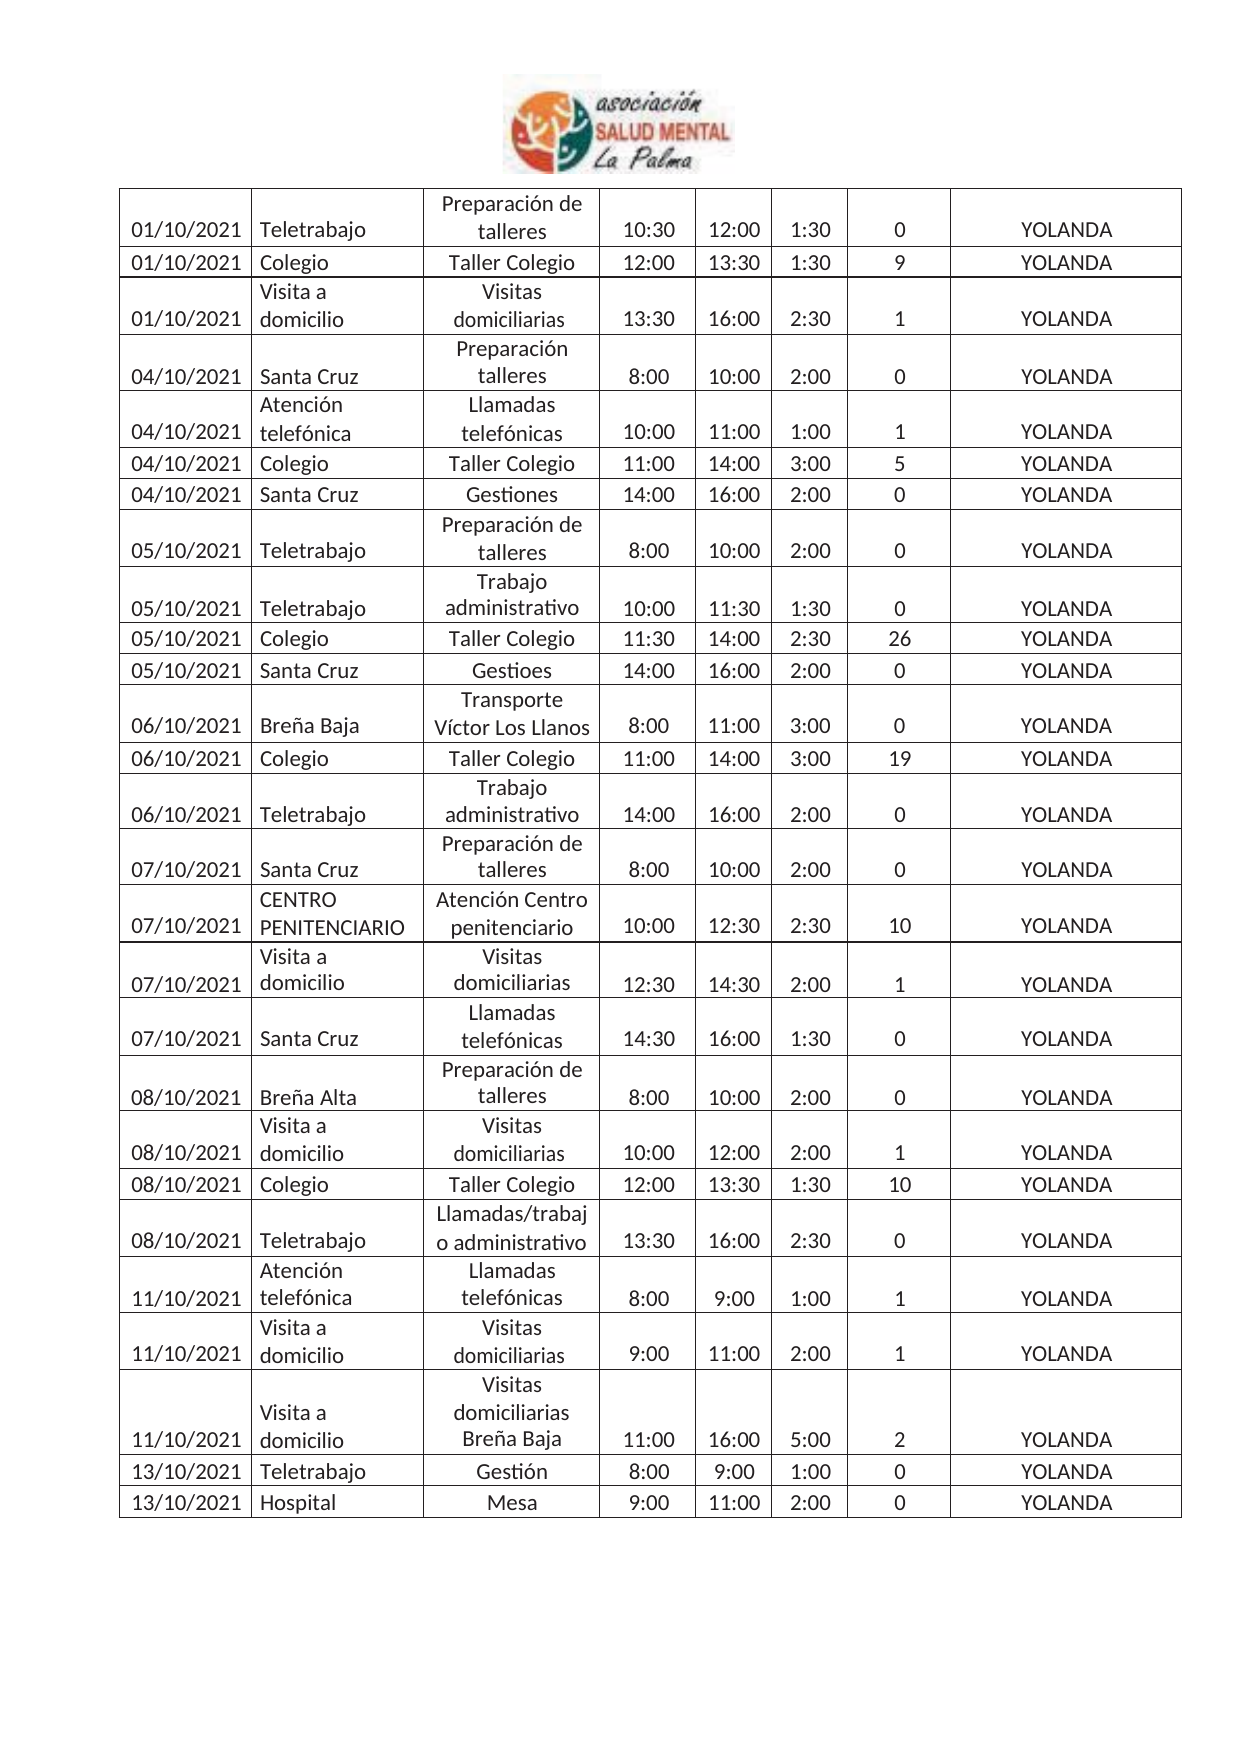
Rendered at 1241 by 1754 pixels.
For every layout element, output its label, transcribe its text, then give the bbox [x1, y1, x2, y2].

table_cell 1 [848, 278, 950, 334]
table_cell Santa Cruz [252, 654, 423, 684]
table_cell YOLANDA [951, 479, 1181, 509]
table_header 1:30 [772, 189, 847, 246]
table_cell 14:00 [600, 774, 695, 828]
table_cell 2:00 [772, 654, 847, 684]
table_cell Atención telefónica [252, 391, 423, 447]
table_cell 11:00 [696, 1313, 771, 1369]
table_cell YOLANDA [951, 623, 1181, 653]
table_cell 11/10/2021 [120, 1257, 251, 1312]
table_cell Preparación de talleres [424, 510, 599, 566]
table_cell Trabajo administrativo [424, 774, 599, 828]
table_cell 10 [848, 885, 950, 941]
table_header 01/10/2021 [120, 189, 251, 246]
table_cell 05/10/2021 [120, 567, 251, 622]
table_cell 5 [848, 448, 950, 478]
table_cell 0 [848, 998, 950, 1054]
table_cell 14:00 [600, 479, 695, 509]
table_cell 16:00 [696, 1370, 771, 1454]
table_cell 04/10/2021 [120, 479, 251, 509]
table_cell 1 [848, 1313, 950, 1369]
table_cell 2:00 [772, 774, 847, 828]
table_cell Santa Cruz [252, 829, 423, 884]
table_cell Hospital [252, 1486, 423, 1517]
table_cell Gestiones [424, 479, 599, 509]
picture [502, 74, 735, 174]
table_cell Santa Cruz [252, 335, 423, 389]
table_cell 04/10/2021 [120, 391, 251, 447]
table_cell 9:00 [600, 1313, 695, 1369]
table_cell Visita a domicilio [252, 943, 423, 997]
table_cell 16:00 [696, 278, 771, 334]
table_cell 11:00 [696, 391, 771, 447]
table_cell 1:00 [772, 1455, 847, 1485]
table_cell Teletrabajo [252, 510, 423, 566]
table_cell 13/10/2021 [120, 1486, 251, 1517]
table_cell 07/10/2021 [120, 998, 251, 1054]
table_cell Taller Colegio [424, 448, 599, 478]
table_cell 1 [848, 1257, 950, 1312]
table_cell 12:30 [600, 943, 695, 997]
table_cell 10:00 [696, 335, 771, 389]
table_cell 11:00 [696, 685, 771, 742]
table_cell 2:00 [772, 1313, 847, 1369]
table_cell 07/10/2021 [120, 885, 251, 941]
table_cell 07/10/2021 [120, 943, 251, 997]
table_cell Visitas domiciliarias [424, 1313, 599, 1369]
table_cell Llamadas telefónicas [424, 1257, 599, 1312]
table_cell YOLANDA [951, 1313, 1181, 1369]
table_cell 11:00 [600, 743, 695, 772]
table_cell 14:00 [600, 654, 695, 684]
table_cell 9:00 [696, 1257, 771, 1312]
table_cell Gestioes [424, 654, 599, 684]
table_cell Atención Centro penitenciario [424, 885, 599, 941]
table_cell 8:00 [600, 829, 695, 884]
table_cell 3:00 [772, 448, 847, 478]
table_cell YOLANDA [951, 774, 1181, 828]
table_cell 12:30 [696, 885, 771, 941]
table_cell Visitas domiciliarias [424, 943, 599, 997]
table_cell 11:00 [600, 448, 695, 478]
table_cell 1:00 [772, 391, 847, 447]
table_cell 11/10/2021 [120, 1313, 251, 1369]
table_cell 04/10/2021 [120, 448, 251, 478]
table_cell 3:00 [772, 685, 847, 742]
table_cell Llamadas telefónicas [424, 391, 599, 447]
table_cell 8:00 [600, 685, 695, 742]
table_cell 8:00 [600, 1455, 695, 1485]
table_cell Preparación de talleres [424, 829, 599, 884]
table_header Preparación de talleres [424, 189, 599, 246]
table_cell 01/10/2021 [120, 247, 251, 276]
table_cell 8:00 [600, 1056, 695, 1110]
table_cell 10:00 [600, 391, 695, 447]
table_cell Mesa [424, 1486, 599, 1517]
table_cell Visita a domicilio [252, 1111, 423, 1168]
table_header 10:30 [600, 189, 695, 246]
table_cell Transporte Víctor Los Llanos [424, 685, 599, 742]
table_cell YOLANDA [951, 1486, 1181, 1517]
table_cell 2:00 [772, 335, 847, 389]
table_cell Taller Colegio [424, 1169, 599, 1198]
table_cell 11:00 [600, 1370, 695, 1454]
table_cell YOLANDA [951, 943, 1181, 997]
table_cell 8:00 [600, 335, 695, 389]
table_cell 04/10/2021 [120, 335, 251, 389]
table_cell Taller Colegio [424, 623, 599, 653]
table_cell Llamadas telefónicas [424, 998, 599, 1054]
table_cell Atención telefónica [252, 1257, 423, 1312]
table_cell 13/10/2021 [120, 1455, 251, 1485]
table_cell Breña Alta [252, 1056, 423, 1110]
table_cell 13:30 [696, 1169, 771, 1198]
table_cell 0 [848, 1200, 950, 1256]
table_cell 14:30 [600, 998, 695, 1054]
table_cell Santa Cruz [252, 998, 423, 1054]
table_cell 11:30 [600, 623, 695, 653]
table_cell 1:00 [772, 1257, 847, 1312]
table_cell 11/10/2021 [120, 1370, 251, 1454]
table_cell 9:00 [600, 1486, 695, 1517]
table_cell 2:30 [772, 278, 847, 334]
table_cell Visita a domicilio [252, 1313, 423, 1369]
table_cell Visitas domiciliarias Breña Baja [424, 1370, 599, 1454]
table_cell YOLANDA [951, 1370, 1181, 1454]
table_cell 06/10/2021 [120, 685, 251, 742]
table_cell 10 [848, 1169, 950, 1198]
table_cell 10:00 [696, 510, 771, 566]
table_cell 2:00 [772, 829, 847, 884]
table_cell YOLANDA [951, 335, 1181, 389]
table_cell 08/10/2021 [120, 1200, 251, 1256]
table_cell YOLANDA [951, 829, 1181, 884]
table_cell Colegio [252, 743, 423, 772]
table_cell 16:00 [696, 654, 771, 684]
table_cell 2:30 [772, 1200, 847, 1256]
table_cell 10:00 [696, 1056, 771, 1110]
table_cell 14:00 [696, 623, 771, 653]
table_cell 26 [848, 623, 950, 653]
table_cell 16:00 [696, 1200, 771, 1256]
table_cell 07/10/2021 [120, 829, 251, 884]
table_cell 2:30 [772, 623, 847, 653]
table_cell YOLANDA [951, 1200, 1181, 1256]
table_cell YOLANDA [951, 1257, 1181, 1312]
table_cell 2:00 [772, 943, 847, 997]
table_cell Llamadas/trabaj o administrativo [424, 1200, 599, 1256]
table_cell Colegio [252, 1169, 423, 1198]
table_cell YOLANDA [951, 1056, 1181, 1110]
table_cell 05/10/2021 [120, 623, 251, 653]
table_cell 5:00 [772, 1370, 847, 1454]
table_cell YOLANDA [951, 998, 1181, 1054]
table_cell 0 [848, 1486, 950, 1517]
table_cell Trabajo administrativo [424, 567, 599, 622]
table_cell YOLANDA [951, 278, 1181, 334]
table_cell 11:00 [696, 1486, 771, 1517]
table_cell 2:30 [772, 885, 847, 941]
table_cell YOLANDA [951, 567, 1181, 622]
table_cell YOLANDA [951, 1455, 1181, 1485]
table_cell YOLANDA [951, 247, 1181, 276]
table_cell 0 [848, 774, 950, 828]
table_cell 12:00 [600, 247, 695, 276]
table_cell Preparación talleres [424, 335, 599, 389]
table_cell YOLANDA [951, 391, 1181, 447]
table_cell YOLANDA [951, 743, 1181, 772]
table_cell YOLANDA [951, 885, 1181, 941]
table_cell Taller Colegio [424, 743, 599, 772]
table_cell 3:00 [772, 743, 847, 772]
table_cell 0 [848, 510, 950, 566]
table_cell 08/10/2021 [120, 1056, 251, 1110]
table_cell Visita a domicilio [252, 278, 423, 334]
table_cell 19 [848, 743, 950, 772]
table_cell Visita a domicilio [252, 1370, 423, 1454]
table_cell YOLANDA [951, 1111, 1181, 1168]
table_cell Taller Colegio [424, 247, 599, 276]
table_cell 16:00 [696, 998, 771, 1054]
table_cell 2:00 [772, 1111, 847, 1168]
table_cell Preparación de talleres [424, 1056, 599, 1110]
table_cell 0 [848, 1455, 950, 1485]
table_cell 10:00 [696, 829, 771, 884]
table_cell YOLANDA [951, 654, 1181, 684]
table_cell 08/10/2021 [120, 1169, 251, 1198]
table_cell YOLANDA [951, 510, 1181, 566]
table_cell 2:00 [772, 479, 847, 509]
table_cell Teletrabajo [252, 567, 423, 622]
table_cell 01/10/2021 [120, 278, 251, 334]
table_cell CENTRO PENITENCIARIO [252, 885, 423, 941]
table_cell 2:00 [772, 510, 847, 566]
table_cell 14:30 [696, 943, 771, 997]
table_cell 16:00 [696, 479, 771, 509]
table_cell 2:00 [772, 1486, 847, 1517]
table_cell 0 [848, 829, 950, 884]
table_cell 0 [848, 567, 950, 622]
table_cell 1:30 [772, 1169, 847, 1198]
table_cell Teletrabajo [252, 1200, 423, 1256]
table_cell 12:00 [696, 1111, 771, 1168]
table_cell 8:00 [600, 1257, 695, 1312]
table_cell 14:00 [696, 448, 771, 478]
table_cell 1:30 [772, 247, 847, 276]
table_cell 10:00 [600, 885, 695, 941]
table_cell Gestión [424, 1455, 599, 1485]
table_cell YOLANDA [951, 448, 1181, 478]
table_cell 2:00 [772, 1056, 847, 1110]
table_cell Breña Baja [252, 685, 423, 742]
table_cell 9:00 [696, 1455, 771, 1485]
table_cell YOLANDA [951, 685, 1181, 742]
table_cell 16:00 [696, 774, 771, 828]
table_cell 08/10/2021 [120, 1111, 251, 1168]
table_cell 12:00 [600, 1169, 695, 1198]
table_cell 2 [848, 1370, 950, 1454]
table_cell 13:30 [600, 278, 695, 334]
table_cell Teletrabajo [252, 1455, 423, 1485]
table_cell 06/10/2021 [120, 774, 251, 828]
table_cell Colegio [252, 623, 423, 653]
table_header 12:00 [696, 189, 771, 246]
table_cell 14:00 [696, 743, 771, 772]
table_cell 05/10/2021 [120, 510, 251, 566]
table_cell YOLANDA [951, 1169, 1181, 1198]
table_cell Visitas domiciliarias [424, 278, 599, 334]
table_cell 0 [848, 1056, 950, 1110]
table_cell Teletrabajo [252, 774, 423, 828]
table_cell Santa Cruz [252, 479, 423, 509]
table_cell 06/10/2021 [120, 743, 251, 772]
table_cell 0 [848, 654, 950, 684]
table_cell 13:30 [600, 1200, 695, 1256]
table_cell 1 [848, 391, 950, 447]
table_cell 05/10/2021 [120, 654, 251, 684]
table_cell 0 [848, 479, 950, 509]
table_cell 11:30 [696, 567, 771, 622]
table_cell Visitas domiciliarias [424, 1111, 599, 1168]
table_cell 1 [848, 943, 950, 997]
table_cell 8:00 [600, 510, 695, 566]
table_cell Colegio [252, 448, 423, 478]
table_cell 10:00 [600, 1111, 695, 1168]
table_cell Colegio [252, 247, 423, 276]
table_cell 0 [848, 335, 950, 389]
table_cell 10:00 [600, 567, 695, 622]
table_cell 1 [848, 1111, 950, 1168]
table_cell 0 [848, 685, 950, 742]
table_header YOLANDA [951, 189, 1181, 246]
table_header 0 [848, 189, 950, 246]
table_header Teletrabajo [252, 189, 423, 246]
table_cell 9 [848, 247, 950, 276]
table_cell 1:30 [772, 998, 847, 1054]
table_cell 13:30 [696, 247, 771, 276]
table_cell 1:30 [772, 567, 847, 622]
